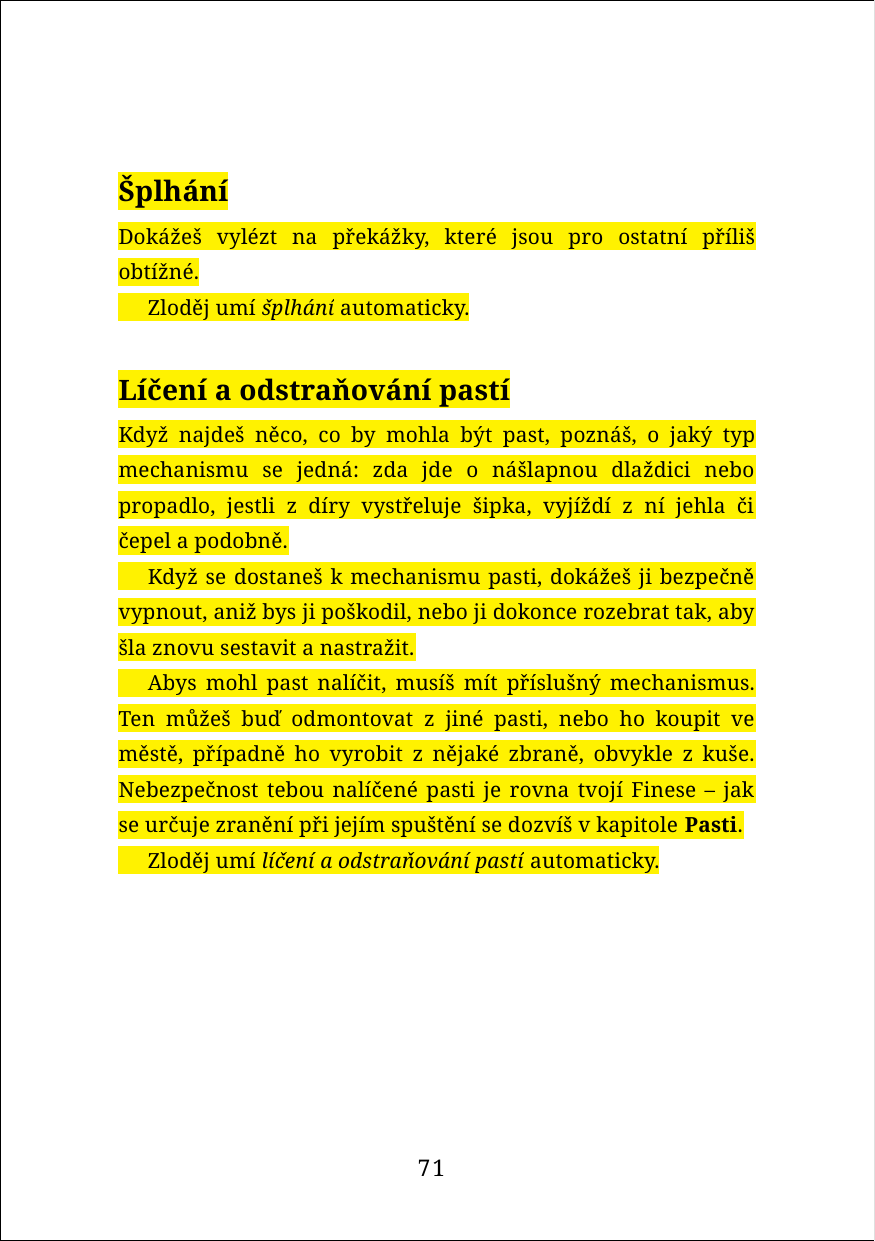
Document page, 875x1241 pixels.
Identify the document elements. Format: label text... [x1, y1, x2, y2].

subtitle Šplhání [118, 172, 756, 210]
text Dokážeš vylézt na překážky, které jsou pro ostatní příliš obtížné. [118, 222, 756, 286]
subtitle Líčení a odstraňování pastí [118, 370, 756, 408]
text Když najdeš něco, co by mohla být past, poznáš, o jaký typ mechanismu se jedná: zda jde o nášlapnou dlaždici nebo propadlo, jestli z díry vystřeluje šipka, vyjíždí z ní jehla či čepel a podobně. Když se dostaneš k mechanismu pasti, dokážeš ji bezpečně vypnout, aniž bys ji poškodil, nebo ji dokonce rozebrat tak, aby šla znovu sestavit a nastražit. Abys mohl past nalíčit, musíš mít příslušný mechanismus. Ten můžeš buď odmontovat z jiné pasti, nebo ho koupit ve městě, případně ho vyrobit z nějaké zbraně, obvykle z kuše. Nebezpečnost tebou nalíčené pasti je rovna tvojí Finese – jak se určuje zranění při jejím spuštění se dozvíš v kapitole Pasti. Zloděj umí líčení a odstraňování pastí automaticky. [118, 420, 756, 874]
text Zloděj umí šplhání automaticky. [118, 293, 756, 321]
